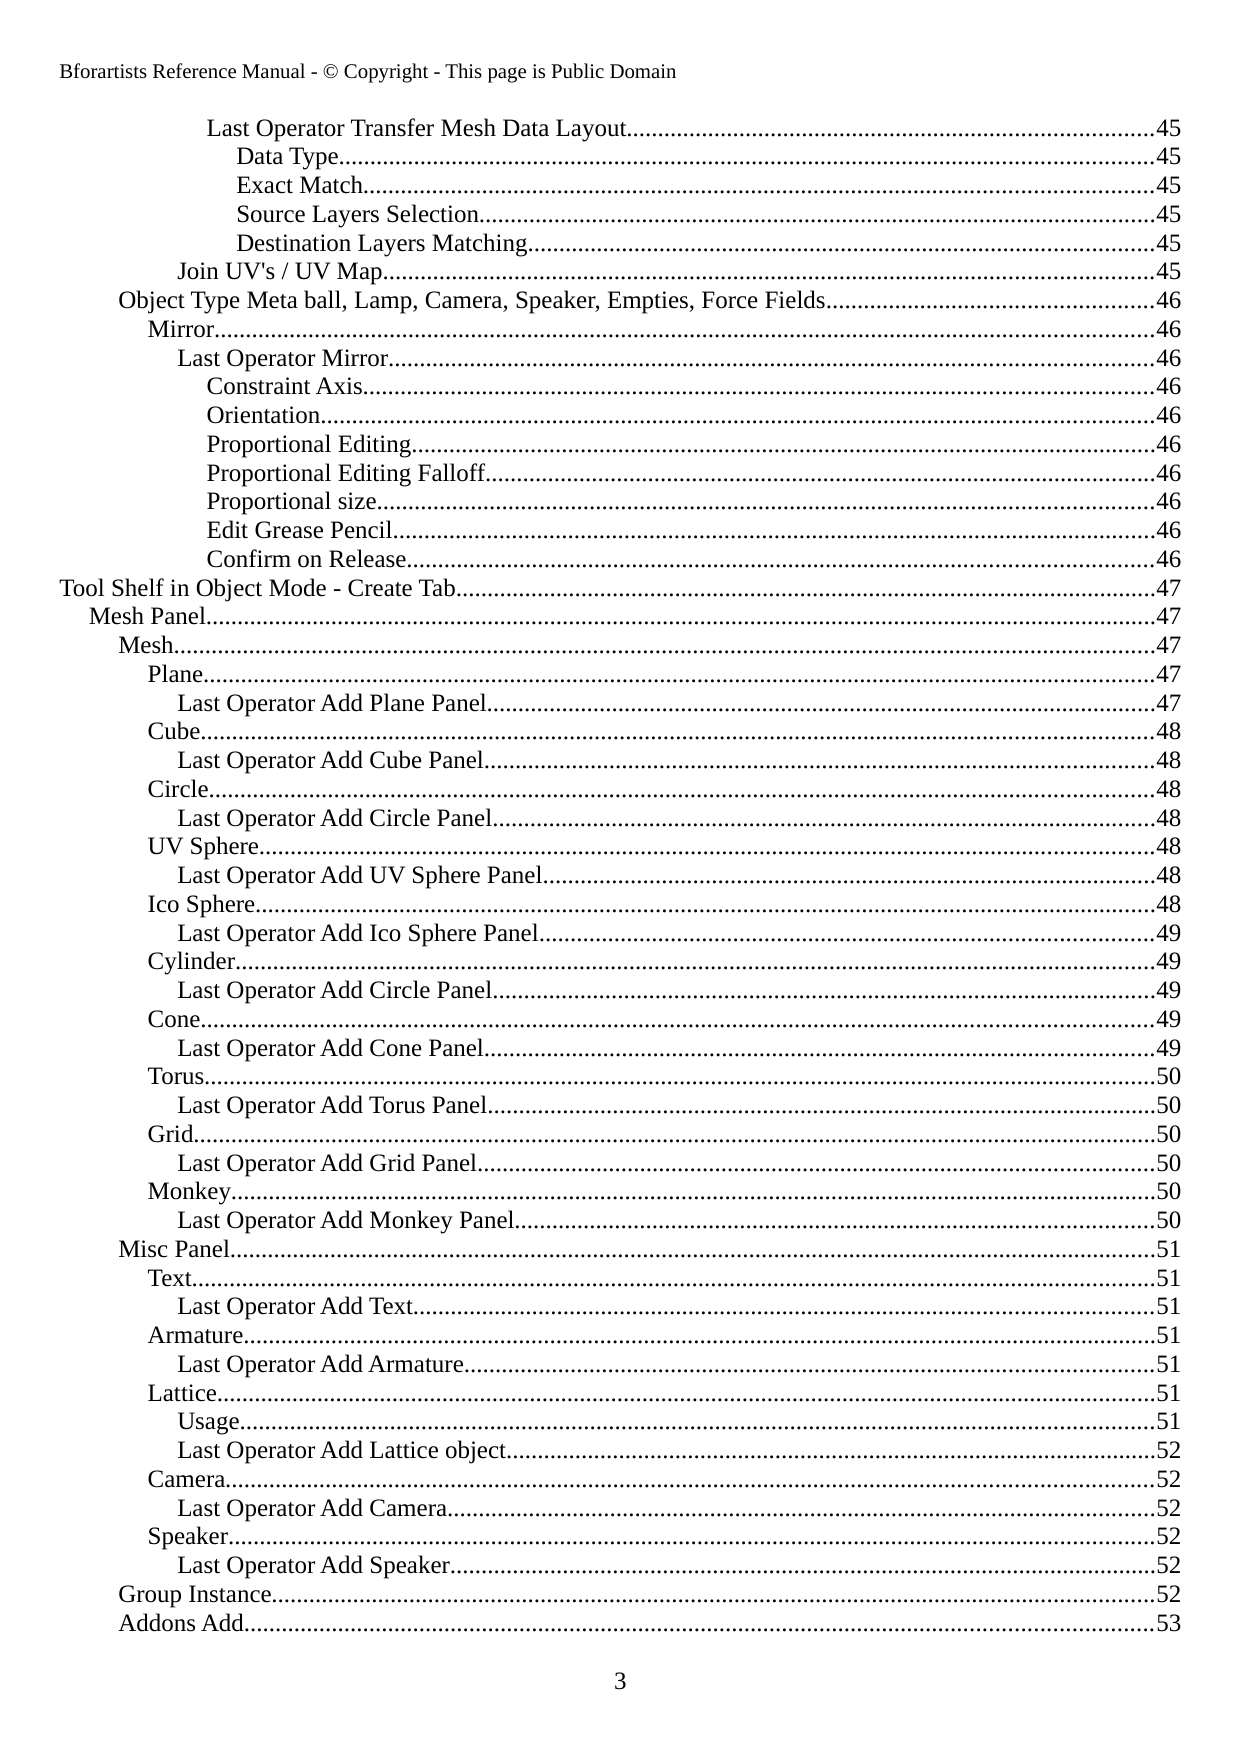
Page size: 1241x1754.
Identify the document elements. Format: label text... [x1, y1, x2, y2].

text Misc Panel 51 [118, 1234, 1181, 1263]
text Cone 49 [147, 1004, 1181, 1033]
text Last Operator Add Camera 52 [177, 1493, 1181, 1521]
text Last Operator Add Plane Panel 47 [177, 688, 1181, 716]
text Orientation 46 [206, 400, 1181, 429]
text Last Operator Add Armature 51 [177, 1349, 1181, 1378]
text Join UV's / UV Map 45 [177, 256, 1181, 285]
text Plane 47 [147, 659, 1181, 688]
text Last Operator Add Speaker 52 [177, 1550, 1181, 1579]
text Addons Add 53 [118, 1608, 1181, 1636]
text Last Operator Add Circle Panel 48 [177, 803, 1181, 831]
text Mirror 46 [147, 314, 1181, 343]
text Ico Sphere 48 [147, 889, 1181, 918]
text Last Operator Add Circle Panel 49 [177, 975, 1181, 1004]
text Camera 52 [147, 1464, 1181, 1493]
text Text 51 [147, 1263, 1181, 1291]
text Last Operator Add Cube Panel 48 [177, 745, 1181, 774]
text Mesh 47 [118, 630, 1181, 659]
text Last Operator Add Grid Panel 50 [177, 1148, 1181, 1176]
text Proportional Editing 46 [206, 429, 1181, 458]
text Grid 50 [147, 1119, 1181, 1148]
text Last Operator Add Torus Panel 50 [177, 1090, 1181, 1119]
text Exact Match 45 [236, 170, 1181, 199]
text Torus 50 [147, 1061, 1181, 1090]
text Constraint Axis 46 [206, 371, 1181, 400]
text Last Operator Add Cone Panel 49 [177, 1033, 1181, 1061]
text Speaker 52 [147, 1521, 1181, 1550]
text Object Type Meta ball, Lamp, Camera, Speaker, Empties, Force Fields 46 [118, 285, 1181, 314]
text Last Operator Add Text 51 [177, 1291, 1181, 1320]
text Proportional size 46 [206, 486, 1181, 515]
text Last Operator Transfer Mesh Data Layout 45 [206, 113, 1181, 141]
text Destination Layers Matching 45 [236, 228, 1181, 256]
text UV Sphere 48 [147, 831, 1181, 860]
text Confirm on Release 46 [206, 544, 1181, 573]
text Lattice 51 [147, 1378, 1181, 1406]
text Last Operator Add Lattice object 52 [177, 1435, 1181, 1464]
text Cylinder 49 [147, 946, 1181, 975]
text Usage 51 [177, 1406, 1181, 1435]
text Last Operator Add Ico Sphere Panel 49 [177, 918, 1181, 946]
text Monkey 50 [147, 1176, 1181, 1205]
text Data Type 45 [236, 141, 1181, 170]
text Source Layers Selection 45 [236, 199, 1181, 228]
text Last Operator Add Monkey Panel 50 [177, 1205, 1181, 1234]
text Group Instance 52 [118, 1579, 1181, 1608]
text Tool Shelf in Object Mode - Create Tab 47 [59, 573, 1181, 601]
text Last Operator Mirror 46 [177, 343, 1181, 371]
text Edit Grease Pencil 46 [206, 515, 1181, 544]
text Last Operator Add UV Sphere Panel 48 [177, 860, 1181, 889]
text Cube 48 [147, 716, 1181, 745]
text Circle 48 [147, 774, 1181, 803]
text Armature 51 [147, 1320, 1181, 1349]
text Mesh Panel 47 [88, 601, 1181, 630]
text Proportional Editing Falloff 46 [206, 458, 1181, 486]
